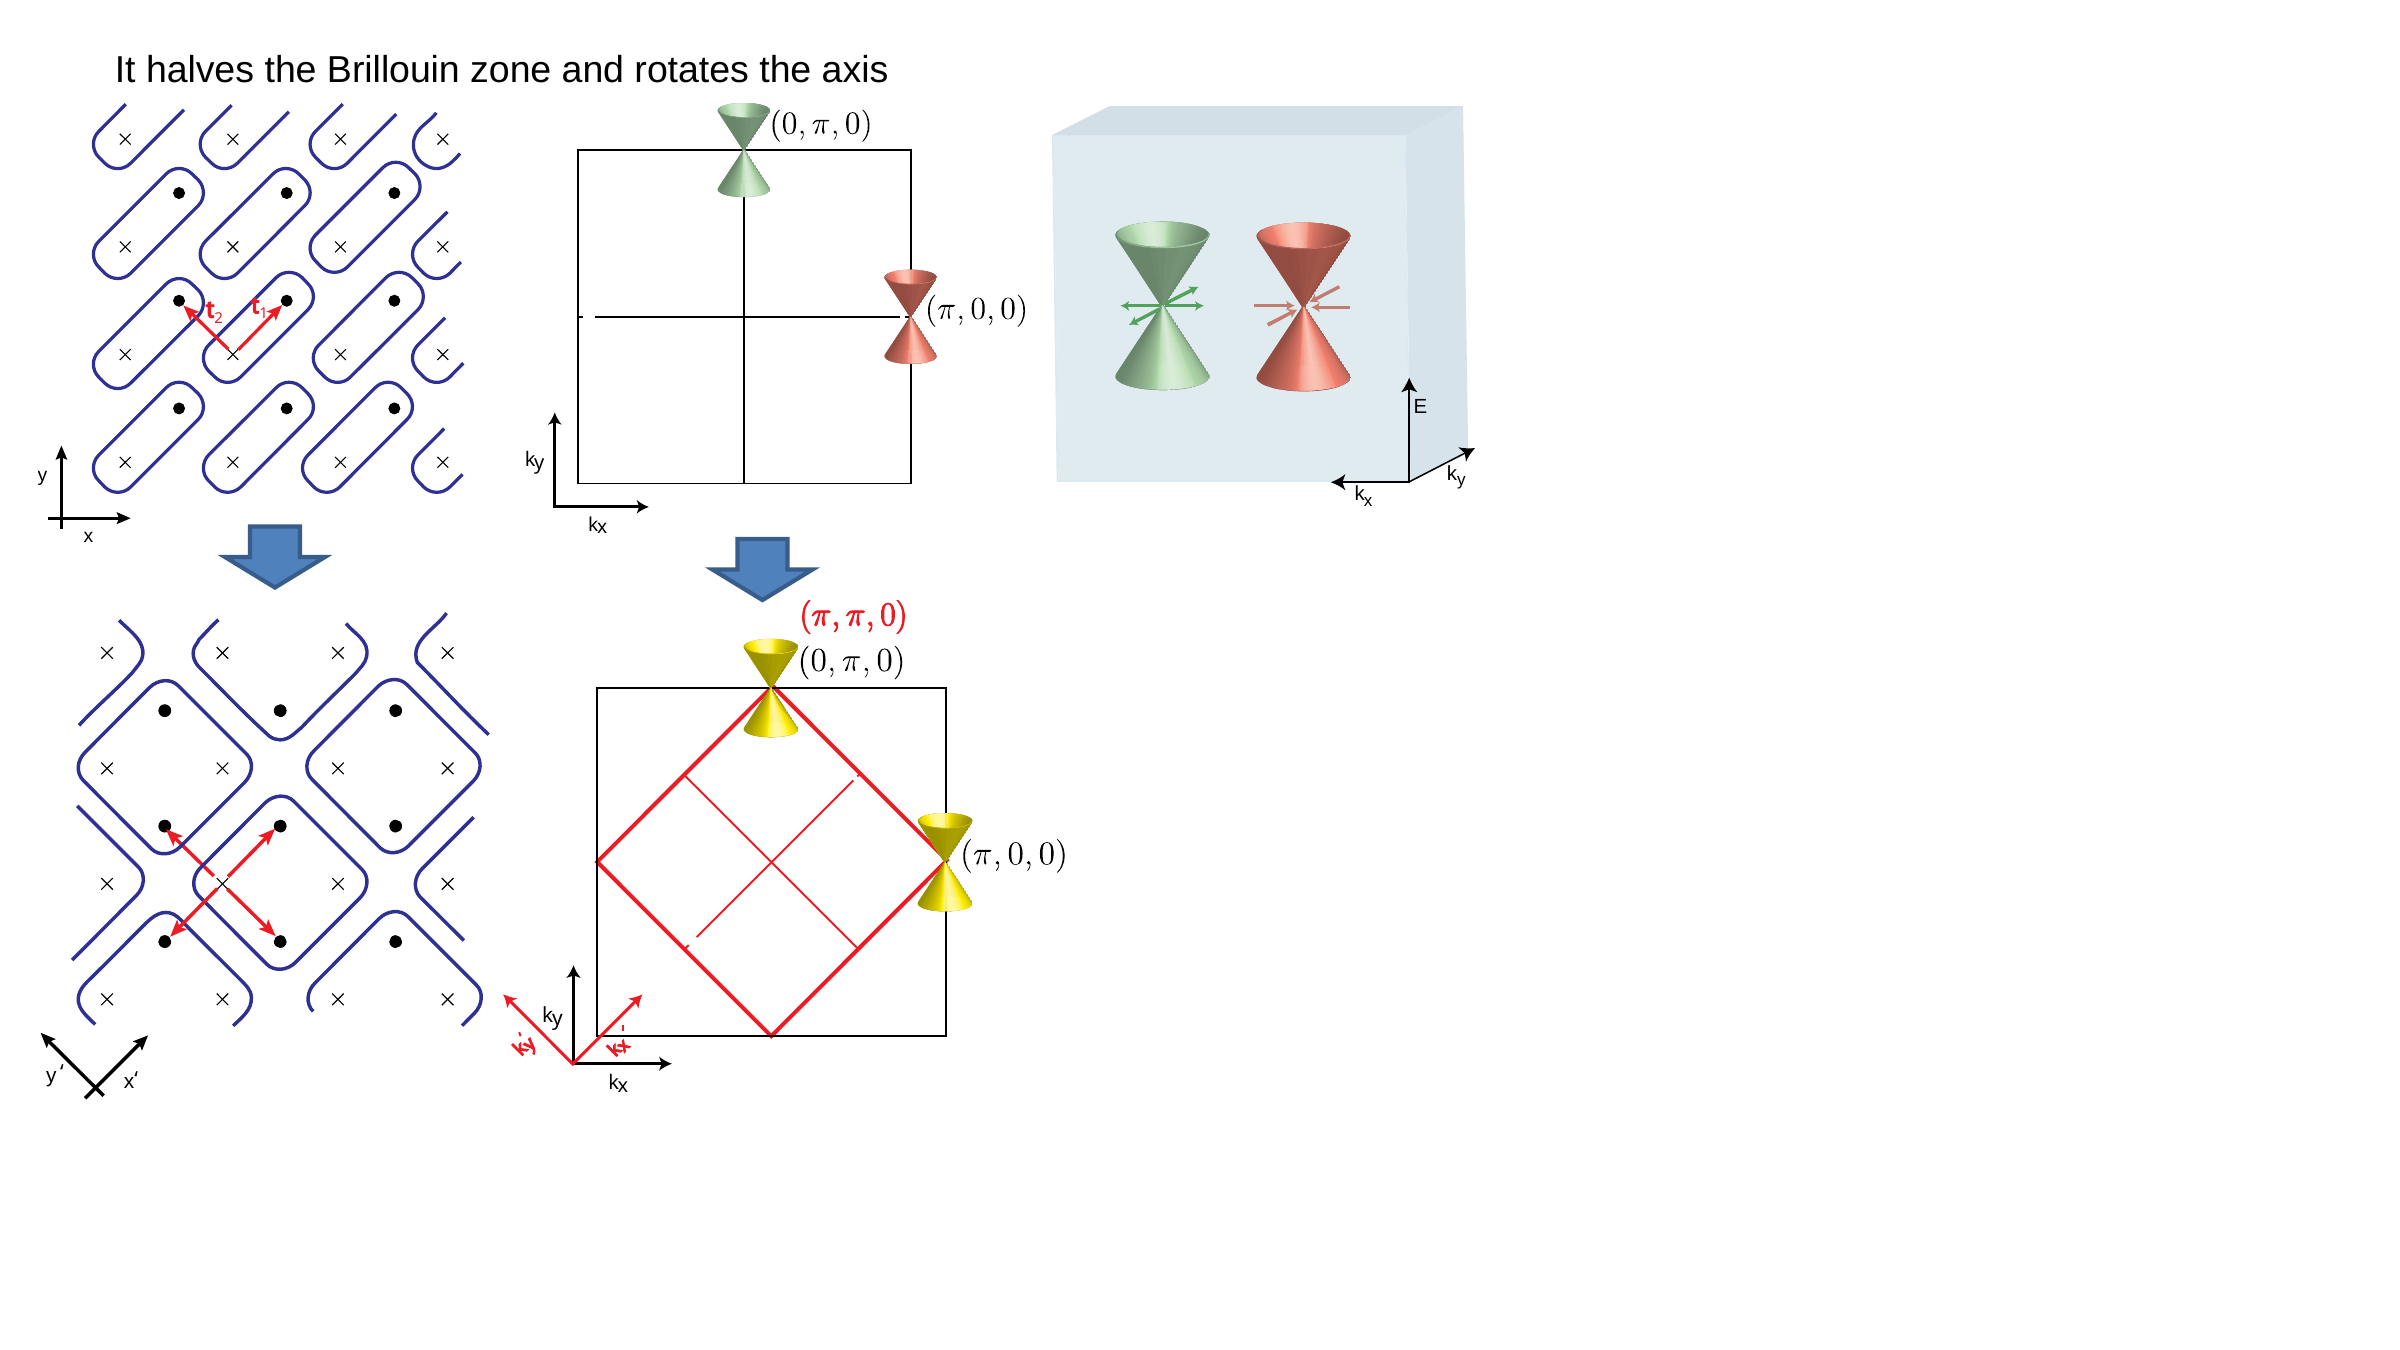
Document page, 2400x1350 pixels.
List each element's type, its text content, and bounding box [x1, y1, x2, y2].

text_box [224, 526, 325, 588]
picture [1051, 105, 1476, 513]
picture [525, 103, 1026, 540]
text_box It halves the Brillouin zone and rotates the axis [99, 37, 904, 98]
picture [503, 600, 1065, 1098]
picture [38, 103, 465, 549]
text_box [712, 539, 813, 600]
picture [40, 612, 491, 1100]
